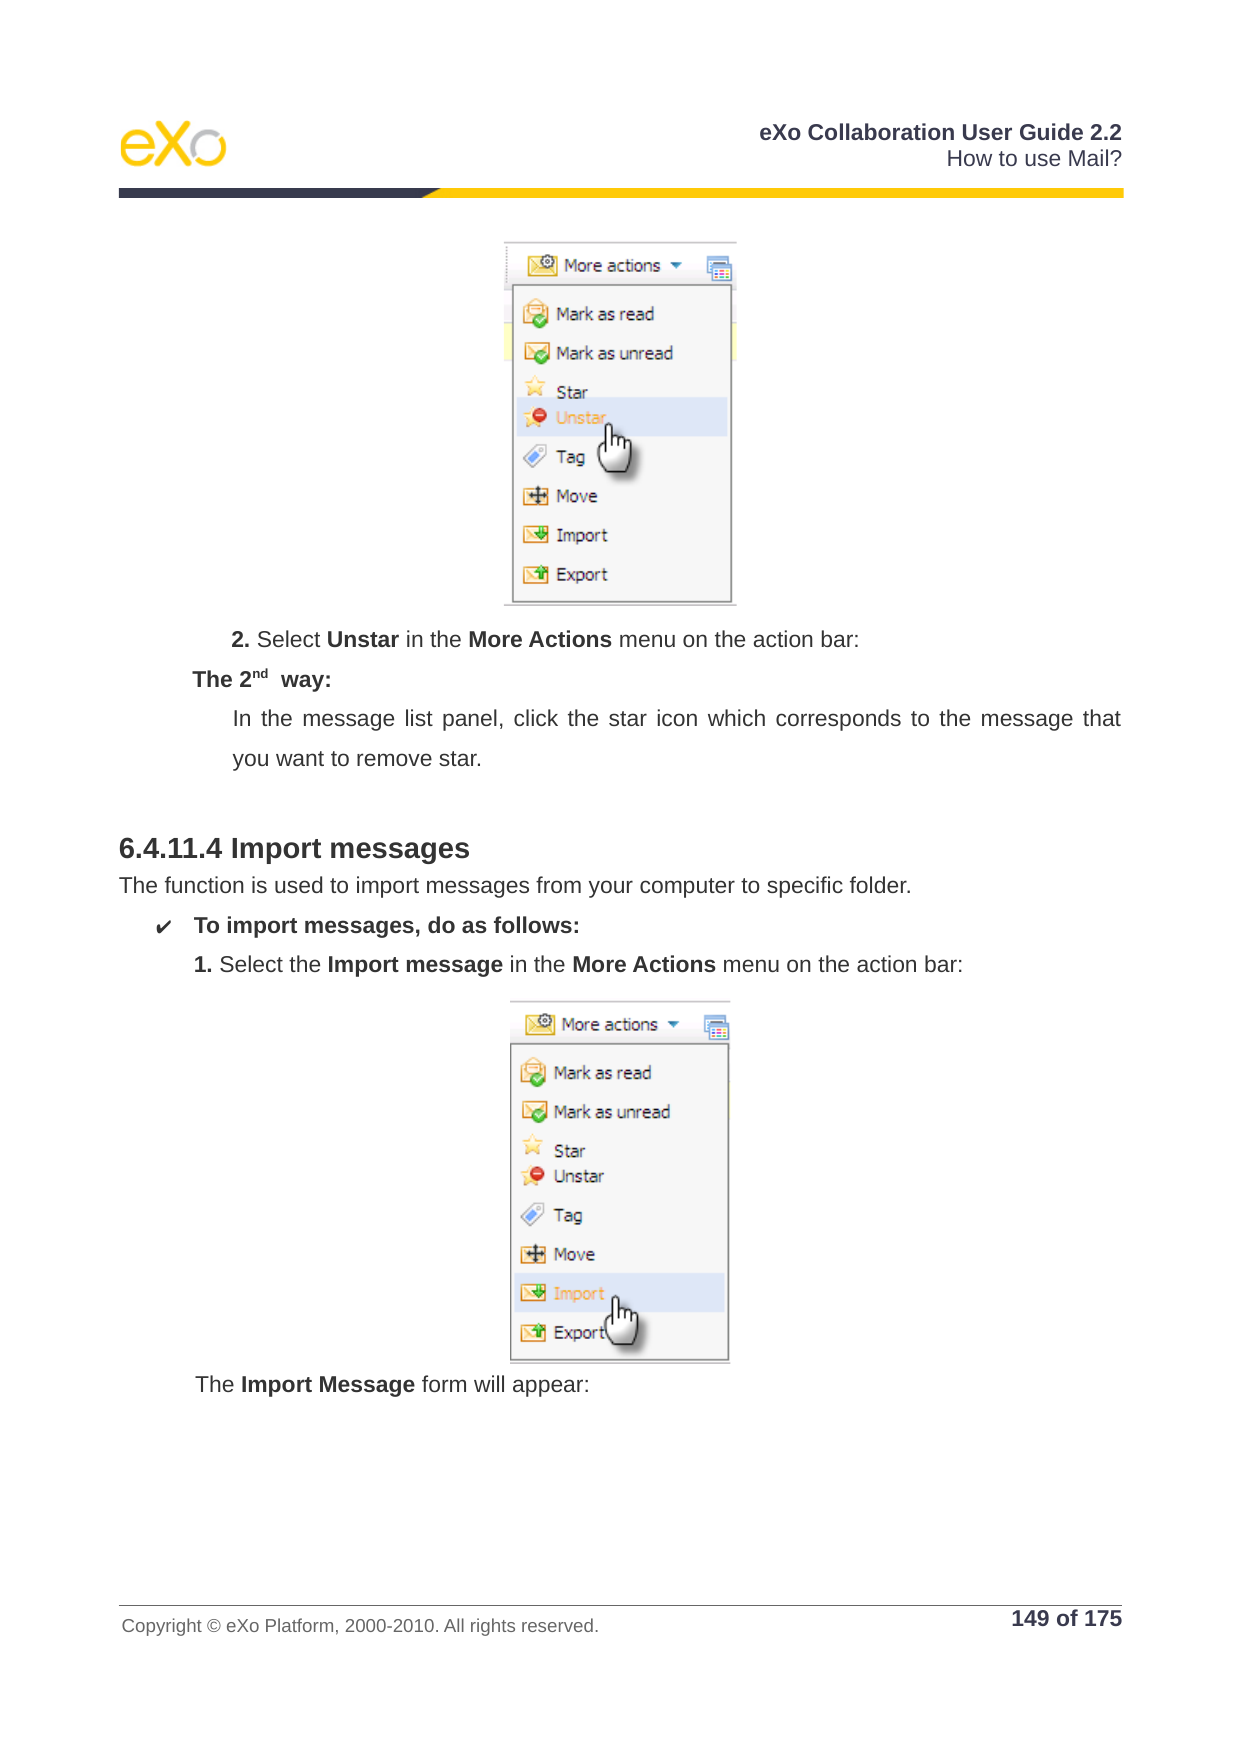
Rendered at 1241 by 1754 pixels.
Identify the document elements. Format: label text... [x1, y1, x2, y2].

list 2. Select Unstar in the More Actions menu on the action bar: [193, 232, 1122, 653]
picture [118, 188, 1124, 198]
picture [510, 998, 731, 1364]
subtitle Import messages [118, 831, 1122, 865]
list To import messages, do as follows: [156, 912, 1122, 938]
list 1. Select the Import message in the More Actions menu on the action bar: [156, 951, 1122, 977]
text The function is used to import messages from your computer to specific folder. [118, 872, 1122, 898]
text The 2nd way: [118, 666, 1122, 692]
list The Import Message form will appear: [157, 1364, 1122, 1398]
picture [120, 120, 227, 167]
list In the message list panel, click the star icon which corresponds to the message that you want to remove star. [195, 705, 1122, 771]
picture [503, 240, 737, 606]
